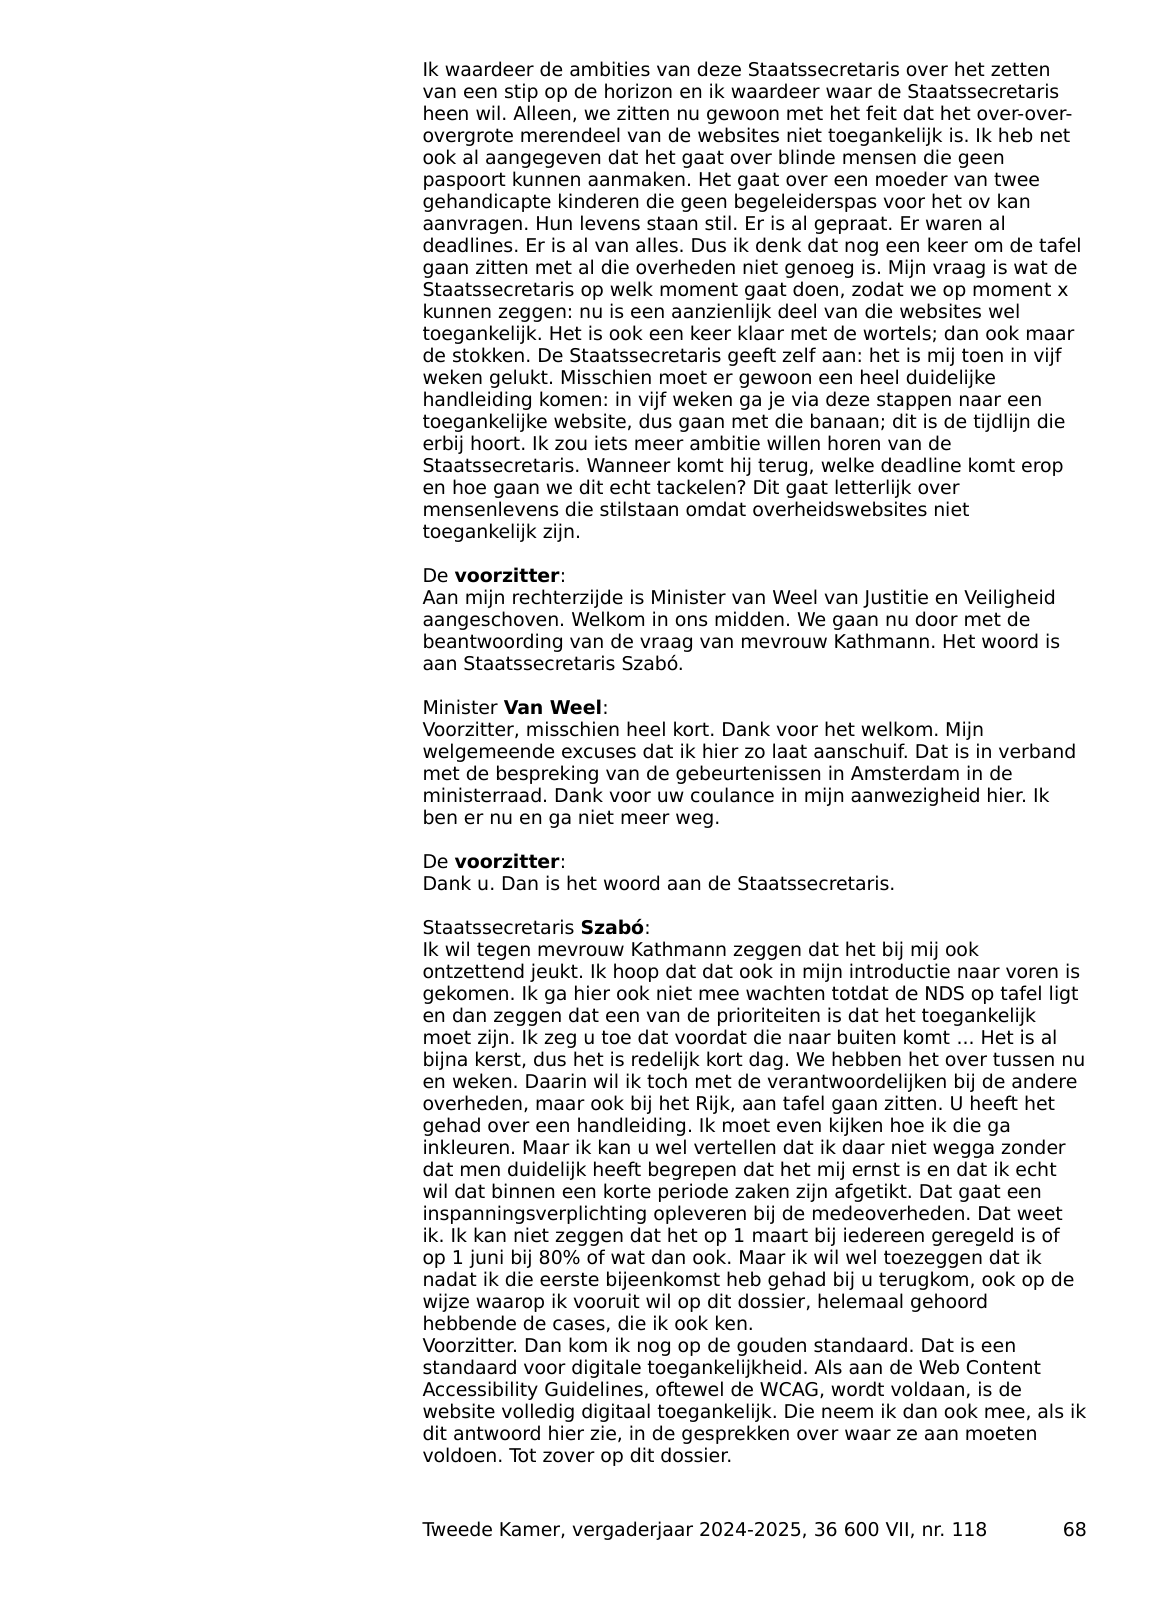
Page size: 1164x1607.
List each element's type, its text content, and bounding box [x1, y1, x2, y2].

text Voorzitter. Dan kom ik nog op de gouden standaard. Dat is een standaard voor digitale toegankelijkheid. Als aan de Web Content Accessibility Guidelines, oftewel de WCAG, wordt voldaan, is de website volledig digitaal toegankelijk. Die neem ik dan ook mee, als ik dit antwoord hier zie, in de gesprekken over waar ze aan moeten voldoen. Tot zover op dit dossier. [422, 1335, 1087, 1467]
text De voorzitter: [422, 565, 1087, 587]
text De voorzitter: [422, 851, 1087, 873]
text Voorzitter, misschien heel kort. Dank voor het welkom. Mijn welgemeende excuses dat ik hier zo laat aanschuif. Dat is in verband met de bespreking van de gebeurtenissen in Amsterdam in de ministerraad. Dank voor uw coulance in mijn aanwezigheid hier. Ik ben er nu en ga niet meer weg. [422, 719, 1087, 829]
text Minister Van Weel: [422, 697, 1087, 719]
text Aan mijn rechterzijde is Minister van Weel van Justitie en Veiligheid aangeschoven. Welkom in ons midden. We gaan nu door met de beantwoording van de vraag van mevrouw Kathmann. Het woord is aan Staatssecretaris Szabó. [422, 587, 1087, 675]
text Ik wil tegen mevrouw Kathmann zeggen dat het bij mij ook ontzettend jeukt. Ik hoop dat dat ook in mijn introductie naar voren is gekomen. Ik ga hier ook niet mee wachten totdat de NDS op tafel ligt en dan zeggen dat een van de prioriteiten is dat het toegankelijk moet zijn. Ik zeg u toe dat voordat die naar buiten komt ... Het is al bijna kerst, dus het is redelijk kort dag. We hebben het over tussen nu en weken. Daarin wil ik toch met de verantwoordelijken bij de andere overheden, maar ook bij het Rijk, aan tafel gaan zitten. U heeft het gehad over een handleiding. Ik moet even kijken hoe ik die ga inkleuren. Maar ik kan u wel vertellen dat ik daar niet wegga zonder dat men duidelijk heeft begrepen dat het mij ernst is en dat ik echt wil dat binnen een korte periode zaken zijn afgetikt. Dat gaat een inspanningsverplichting opleveren bij de medeoverheden. Dat weet ik. Ik kan niet zeggen dat het op 1 maart bij iedereen geregeld is of op 1 juni bij 80% of wat dan ook. Maar ik wil wel toezeggen dat ik nadat ik die eerste bijeenkomst heb gehad bij u terugkom, ook op de wijze waarop ik vooruit wil op dit dossier, helemaal gehoord hebbende de cases, die ik ook ken. [422, 939, 1087, 1335]
text Staatssecretaris Szabó: [422, 917, 1087, 939]
text Dank u. Dan is het woord aan de Staatssecretaris. [422, 873, 1087, 895]
text Ik waardeer de ambities van deze Staatssecretaris over het zetten van een stip op de horizon en ik waardeer waar de Staatssecretaris heen wil. Alleen, we zitten nu gewoon met het feit dat het over-over-overgrote merendeel van de websites niet toegankelijk is. Ik heb net ook al aangegeven dat het gaat over blinde mensen die geen paspoort kunnen aanmaken. Het gaat over een moeder van twee gehandicapte kinderen die geen begeleiderspas voor het ov kan aanvragen. Hun levens staan stil. Er is al gepraat. Er waren al deadlines. Er is al van alles. Dus ik denk dat nog een keer om de tafel gaan zitten met al die overheden niet genoeg is. Mijn vraag is wat de Staatssecretaris op welk moment gaat doen, zodat we op moment x kunnen zeggen: nu is een aanzienlijk deel van die websites wel toegankelijk. Het is ook een keer klaar met de wortels; dan ook maar de stokken. De Staatssecretaris geeft zelf aan: het is mij toen in vijf weken gelukt. Misschien moet er gewoon een heel duidelijke handleiding komen: in vijf weken ga je via deze stappen naar een toegankelijke website, dus gaan met die banaan; dit is de tijdlijn die erbij hoort. Ik zou iets meer ambitie willen horen van de Staatssecretaris. Wanneer komt hij terug, welke deadline komt erop en hoe gaan we dit echt tackelen? Dit gaat letterlijk over mensenlevens die stilstaan omdat overheidswebsites niet toegankelijk zijn. [422, 59, 1087, 543]
